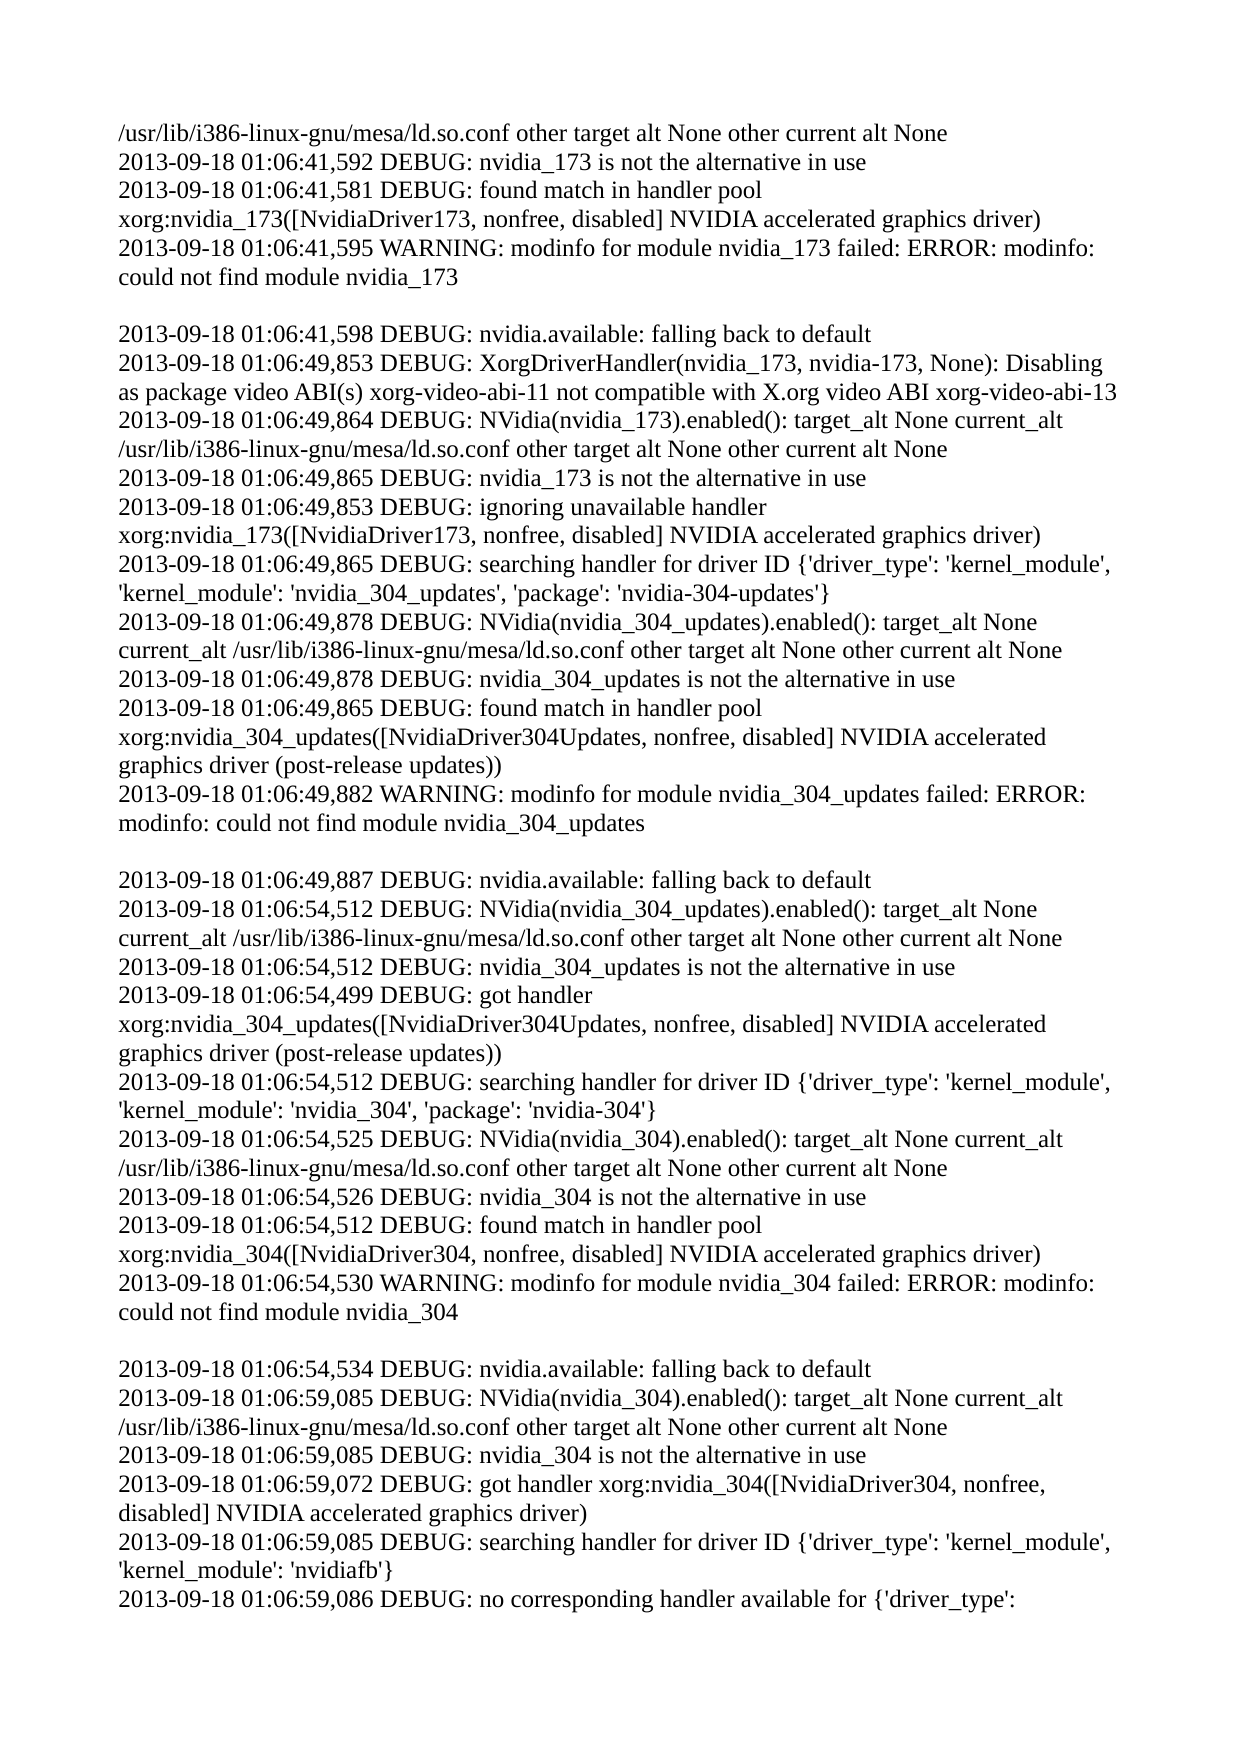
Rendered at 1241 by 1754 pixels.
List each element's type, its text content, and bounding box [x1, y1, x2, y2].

text 2013-09-18 01:06:49,878 DEBUG: nvidia_304_updates is not the alternative in use [118, 664, 1122, 693]
text 2013-09-18 01:06:59,085 DEBUG: nvidia_304 is not the alternative in use [118, 1441, 1122, 1469]
text 2013-09-18 01:06:49,865 DEBUG: found match in handler pool xorg:nvidia_304_updates([NvidiaDriver304Updates, nonfree, disabled] NVIDIA accelerated graphics driver (post-release updates)) [118, 693, 1122, 779]
text 2013-09-18 01:06:54,530 WARNING: modinfo for module nvidia_304 failed: ERROR: modinfo: could not find module nvidia_304 [118, 1268, 1122, 1326]
text 2013-09-18 01:06:54,512 DEBUG: searching handler for driver ID {'driver_type': 'kernel_module', 'kernel_module': 'nvidia_304', 'package': 'nvidia-304'} [118, 1067, 1122, 1124]
text 2013-09-18 01:06:54,525 DEBUG: NVidia(nvidia_304).enabled(): target_alt None current_alt /usr/lib/i386-linux-gnu/mesa/ld.so.conf other target alt None other current alt None [118, 1124, 1122, 1182]
text 2013-09-18 01:06:54,512 DEBUG: nvidia_304_updates is not the alternative in use [118, 952, 1122, 981]
text 2013-09-18 01:06:41,595 WARNING: modinfo for module nvidia_173 failed: ERROR: modinfo: could not find module nvidia_173 [118, 233, 1122, 291]
text 2013-09-18 01:06:41,592 DEBUG: nvidia_173 is not the alternative in use [118, 147, 1122, 176]
text 2013-09-18 01:06:41,581 DEBUG: found match in handler pool xorg:nvidia_173([NvidiaDriver173, nonfree, disabled] NVIDIA accelerated graphics driver) [118, 176, 1122, 233]
text 2013-09-18 01:06:54,512 DEBUG: NVidia(nvidia_304_updates).enabled(): target_alt None current_alt /usr/lib/i386-linux-gnu/mesa/ld.so.conf other target alt None other current alt None [118, 894, 1122, 952]
text 2013-09-18 01:06:59,085 DEBUG: NVidia(nvidia_304).enabled(): target_alt None current_alt /usr/lib/i386-linux-gnu/mesa/ld.so.conf other target alt None other current alt None [118, 1383, 1122, 1441]
text 2013-09-18 01:06:49,882 WARNING: modinfo for module nvidia_304_updates failed: ERROR: modinfo: could not find module nvidia_304_updates [118, 779, 1122, 837]
text 2013-09-18 01:06:54,512 DEBUG: found match in handler pool xorg:nvidia_304([NvidiaDriver304, nonfree, disabled] NVIDIA accelerated graphics driver) [118, 1211, 1122, 1268]
text 2013-09-18 01:06:59,072 DEBUG: got handler xorg:nvidia_304([NvidiaDriver304, nonfree, disabled] NVIDIA accelerated graphics driver) [118, 1469, 1122, 1527]
text 2013-09-18 01:06:54,499 DEBUG: got handler xorg:nvidia_304_updates([NvidiaDriver304Updates, nonfree, disabled] NVIDIA accelerated graphics driver (post-release updates)) [118, 981, 1122, 1067]
text 2013-09-18 01:06:59,085 DEBUG: searching handler for driver ID {'driver_type': 'kernel_module', 'kernel_module': 'nvidiafb'} [118, 1527, 1122, 1584]
text 2013-09-18 01:06:49,865 DEBUG: nvidia_173 is not the alternative in use [118, 463, 1122, 492]
text 2013-09-18 01:06:59,086 DEBUG: no corresponding handler available for {'driver_type': [118, 1584, 1122, 1613]
text 2013-09-18 01:06:49,853 DEBUG: XorgDriverHandler(nvidia_173, nvidia-173, None): Disabling as package video ABI(s) xorg-video-abi-11 not compatible with X.org video ABI xorg-video-abi-13 [118, 348, 1122, 406]
text 2013-09-18 01:06:54,526 DEBUG: nvidia_304 is not the alternative in use [118, 1182, 1122, 1211]
text /usr/lib/i386-linux-gnu/mesa/ld.so.conf other target alt None other current alt None [118, 118, 1122, 147]
text 2013-09-18 01:06:49,887 DEBUG: nvidia.available: falling back to default [118, 866, 1122, 894]
text 2013-09-18 01:06:49,864 DEBUG: NVidia(nvidia_173).enabled(): target_alt None current_alt /usr/lib/i386-linux-gnu/mesa/ld.so.conf other target alt None other current alt None [118, 406, 1122, 463]
text 2013-09-18 01:06:49,865 DEBUG: searching handler for driver ID {'driver_type': 'kernel_module', 'kernel_module': 'nvidia_304_updates', 'package': 'nvidia-304-updates'} [118, 549, 1122, 607]
text 2013-09-18 01:06:49,853 DEBUG: ignoring unavailable handler xorg:nvidia_173([NvidiaDriver173, nonfree, disabled] NVIDIA accelerated graphics driver) [118, 492, 1122, 549]
text 2013-09-18 01:06:41,598 DEBUG: nvidia.available: falling back to default [118, 319, 1122, 348]
text 2013-09-18 01:06:49,878 DEBUG: NVidia(nvidia_304_updates).enabled(): target_alt None current_alt /usr/lib/i386-linux-gnu/mesa/ld.so.conf other target alt None other current alt None [118, 607, 1122, 664]
text 2013-09-18 01:06:54,534 DEBUG: nvidia.available: falling back to default [118, 1354, 1122, 1383]
